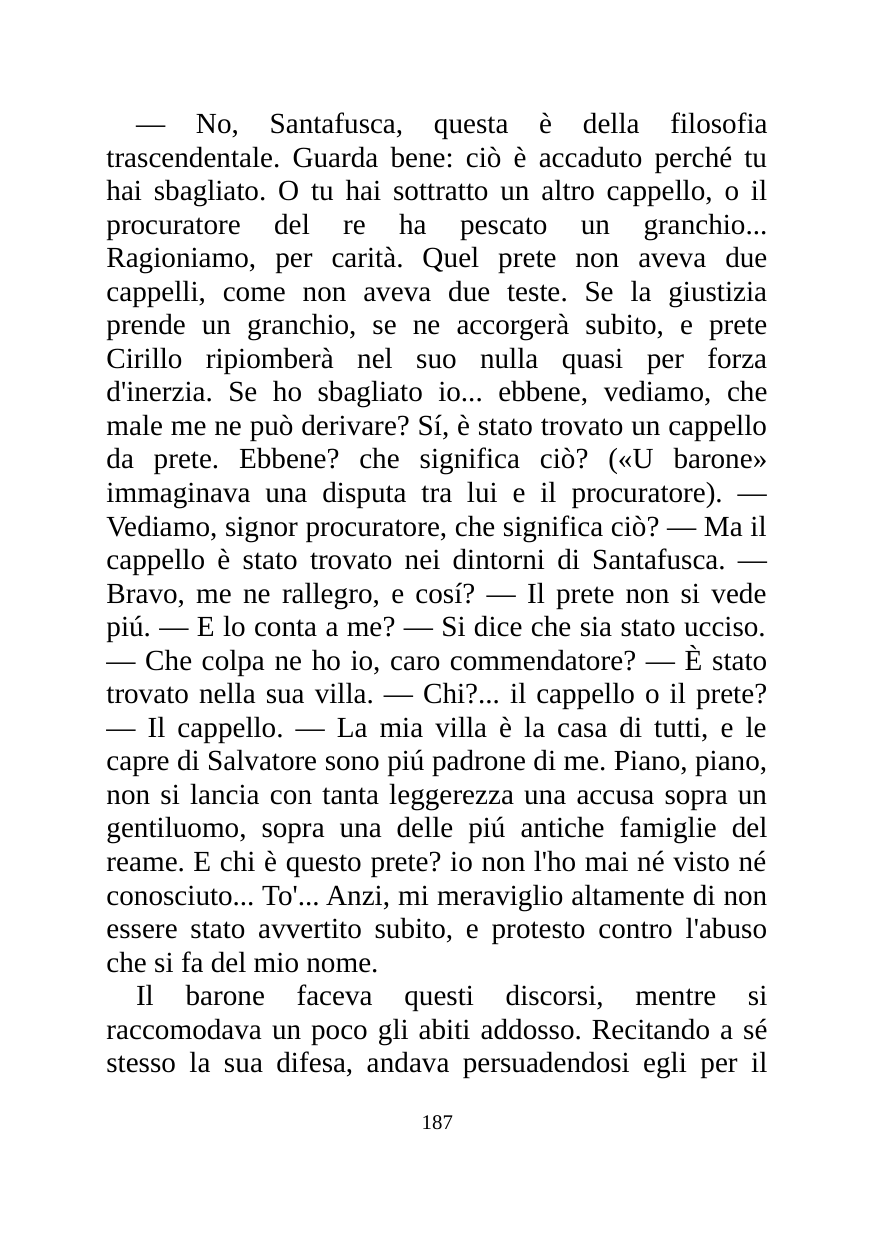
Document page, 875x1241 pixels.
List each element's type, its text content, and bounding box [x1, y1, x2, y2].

text — No, Santafusca, questa è della filosofia trascendentale. Guarda bene: ciò è accaduto perché tu hai sbagliato. O tu hai sottratto un altro cappello, o il procuratore del re ha pescato un granchio... Ragioniamo, per carità. Quel prete non aveva due cappelli, come non aveva due teste. Se la giustizia prende un granchio, se ne accorgerà subito, e prete Cirillo ripiomberà nel suo nulla quasi per forza d'inerzia. Se ho sbagliato io... ebbene, vediamo, che male me ne può derivare? Sí, è stato trovato un cappello da prete. Ebbene? che significa ciò? («U barone» immaginava una disputa tra lui e il procuratore). — Vediamo, signor procuratore, che significa ciò? — Ma il cappello è stato trovato nei dintorni di Santafusca. — Bravo, me ne rallegro, e cosí? — Il prete non si vede piú. — E lo conta a me? — Si dice che sia stato ucciso. — Che colpa ne ho io, caro commendatore? — È stato trovato nella sua villa. — Chi?... il cappello o il prete? — Il cappello. — La mia villa è la casa di tutti, e le capre di Salvatore sono piú padrone di me. Piano, piano, non si lancia con tanta leggerezza una accusa sopra un gentiluomo, sopra una delle piú antiche famiglie del reame. E chi è questo prete? io non l'ho mai né visto né conosciuto... To'... Anzi, mi meraviglio altamente di non essere stato avvertito subito, e protesto contro l'abuso che si fa del mio nome. [106, 106, 768, 978]
text Il barone faceva questi discorsi, mentre si raccomodava un poco gli abiti addosso. Recitando a sé stesso la sua difesa, andava persuadendosi egli per il [106, 978, 768, 1079]
